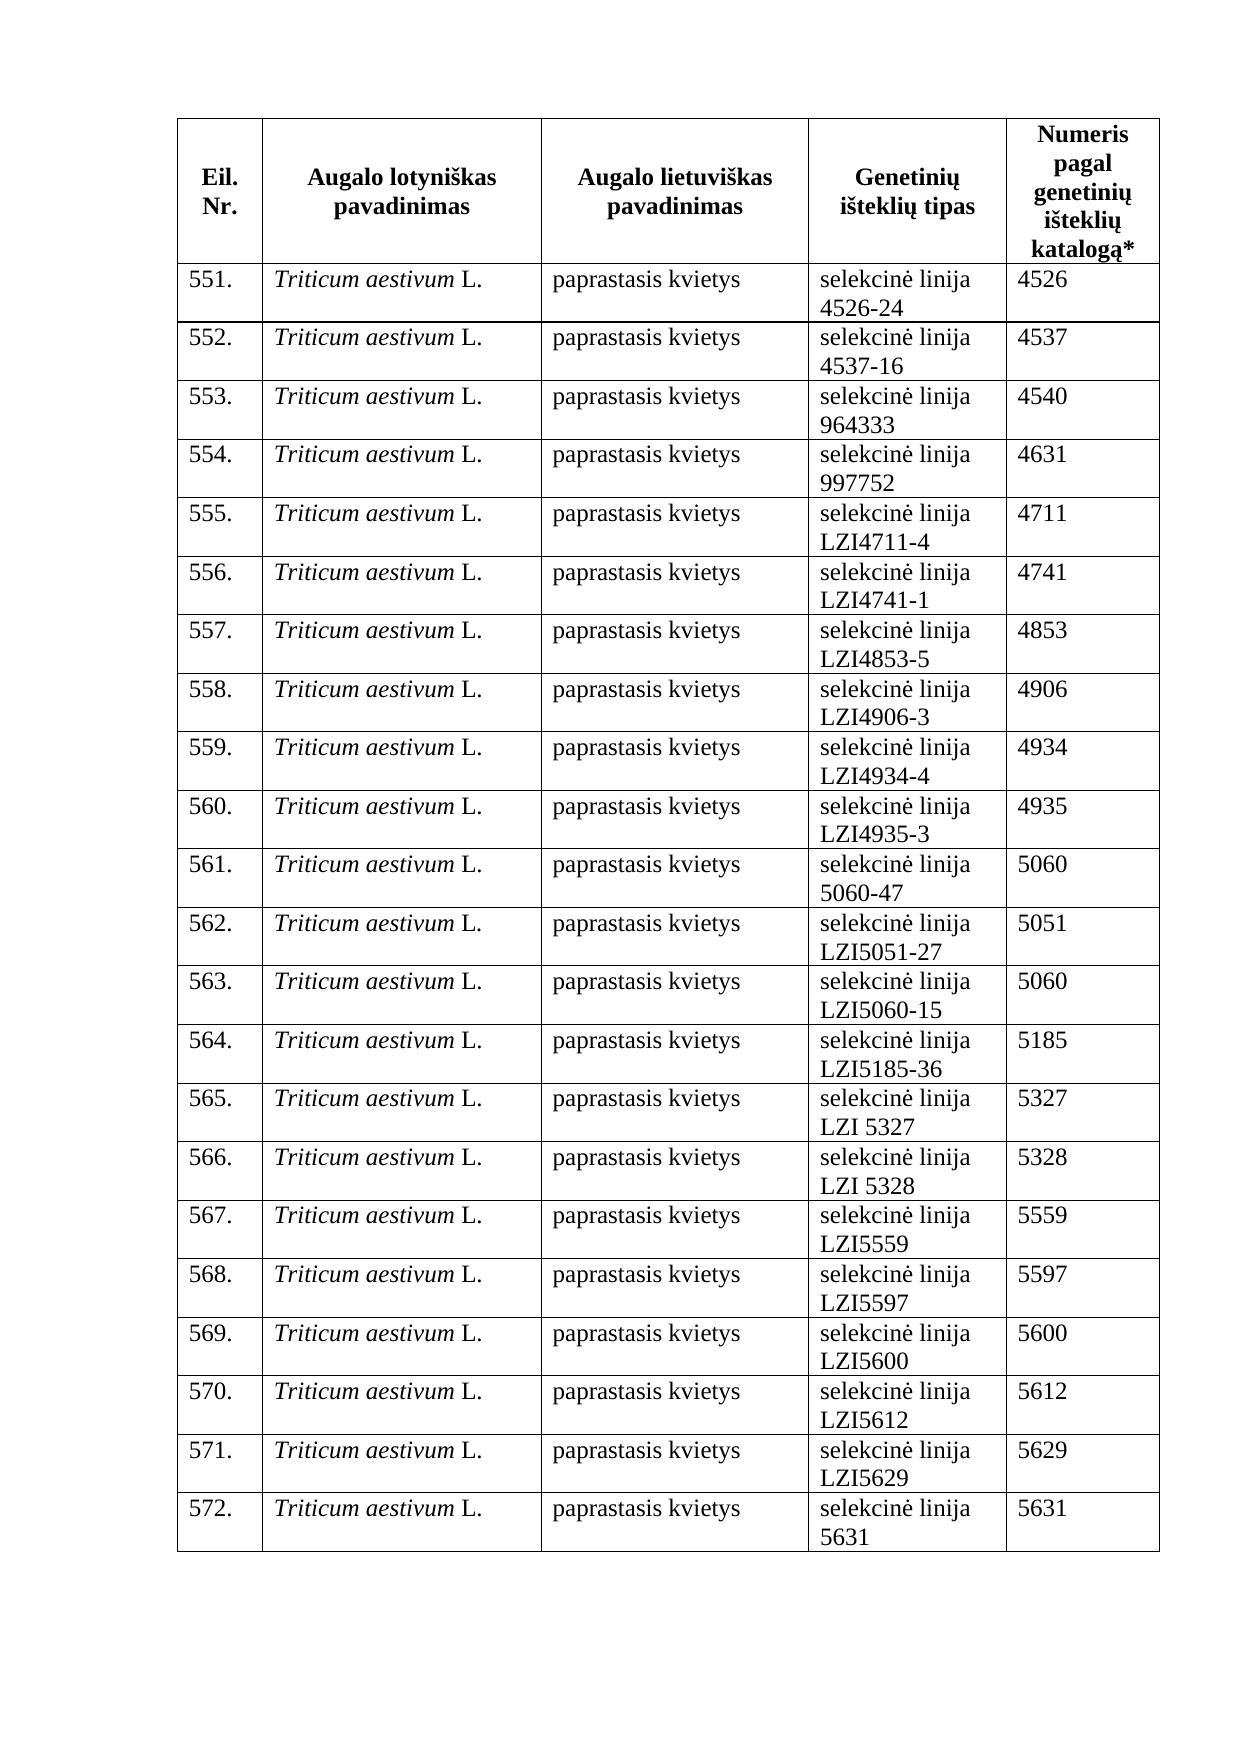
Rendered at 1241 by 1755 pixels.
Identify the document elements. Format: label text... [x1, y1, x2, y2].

table_cell paprastasis kvietys [542, 381, 808, 438]
table_cell 5597 [1007, 1259, 1159, 1317]
table_cell 570. [178, 1376, 262, 1434]
table_cell Triticum aestivum L. [263, 1376, 541, 1434]
table_cell 557. [178, 615, 262, 673]
table_cell 4853 [1007, 615, 1159, 673]
table_cell selekcinė linija 4526-24 [809, 264, 1006, 321]
table_header Eil. Nr. [178, 119, 262, 263]
table_cell paprastasis kvietys [542, 791, 808, 848]
table_cell 4906 [1007, 674, 1159, 731]
table_cell selekcinė linija LZI5612 [809, 1376, 1006, 1434]
table_cell 562. [178, 908, 262, 965]
table_cell 4741 [1007, 557, 1159, 614]
table_cell paprastasis kvietys [542, 966, 808, 1024]
table_cell paprastasis kvietys [542, 615, 808, 673]
table_cell 551. [178, 264, 262, 321]
table_cell paprastasis kvietys [542, 732, 808, 790]
table_cell 4526 [1007, 264, 1159, 321]
table_cell 5328 [1007, 1142, 1159, 1199]
table_cell 565. [178, 1084, 262, 1141]
table_cell 553. [178, 381, 262, 438]
table_header Numeris pagal genetinių išteklių katalogą* [1007, 119, 1159, 263]
table_cell paprastasis kvietys [542, 674, 808, 731]
table_cell Triticum aestivum L. [263, 791, 541, 848]
table_cell 5051 [1007, 908, 1159, 965]
table_cell Triticum aestivum L. [263, 966, 541, 1024]
table_cell Triticum aestivum L. [263, 498, 541, 556]
table_cell 566. [178, 1142, 262, 1199]
table_cell 5327 [1007, 1084, 1159, 1141]
table_cell Triticum aestivum L. [263, 381, 541, 438]
table_cell paprastasis kvietys [542, 498, 808, 556]
table_cell 5631 [1007, 1493, 1159, 1551]
table_cell selekcinė linija LZI5060-15 [809, 966, 1006, 1024]
table_cell Triticum aestivum L. [263, 732, 541, 790]
table_cell paprastasis kvietys [542, 323, 808, 380]
table_cell 560. [178, 791, 262, 848]
table_cell Triticum aestivum L. [263, 908, 541, 965]
table_cell selekcinė linija LZI4935-3 [809, 791, 1006, 848]
table_cell Triticum aestivum L. [263, 1259, 541, 1317]
table_cell selekcinė linija 5631 [809, 1493, 1006, 1551]
table_cell Triticum aestivum L. [263, 440, 541, 497]
table_cell paprastasis kvietys [542, 849, 808, 907]
table_cell 5559 [1007, 1201, 1159, 1258]
table_cell selekcinė linija LZI5600 [809, 1318, 1006, 1375]
table_cell 5060 [1007, 966, 1159, 1024]
table_cell Triticum aestivum L. [263, 849, 541, 907]
table_cell 4934 [1007, 732, 1159, 790]
table_cell selekcinė linija LZI5597 [809, 1259, 1006, 1317]
table_cell 5629 [1007, 1435, 1159, 1492]
table_header Augalo lietuviškas pavadinimas [542, 119, 808, 263]
table_cell selekcinė linija 964333 [809, 381, 1006, 438]
table_cell paprastasis kvietys [542, 1142, 808, 1199]
table_cell selekcinė linija LZI5629 [809, 1435, 1006, 1492]
table_cell paprastasis kvietys [542, 557, 808, 614]
table_cell 5600 [1007, 1318, 1159, 1375]
table_cell 4631 [1007, 440, 1159, 497]
table_cell selekcinė linija LZI4906-3 [809, 674, 1006, 731]
table_cell 572. [178, 1493, 262, 1551]
table_header Augalo lotyniškas pavadinimas [263, 119, 541, 263]
table_cell 4537 [1007, 323, 1159, 380]
table_cell 4935 [1007, 791, 1159, 848]
table_cell 5185 [1007, 1025, 1159, 1082]
table_cell 569. [178, 1318, 262, 1375]
table_cell paprastasis kvietys [542, 908, 808, 965]
table_cell 5060 [1007, 849, 1159, 907]
table_cell 5612 [1007, 1376, 1159, 1434]
table_cell 559. [178, 732, 262, 790]
table_cell paprastasis kvietys [542, 1493, 808, 1551]
table_cell selekcinė linija LZI5559 [809, 1201, 1006, 1258]
table_cell Triticum aestivum L. [263, 1435, 541, 1492]
table_cell paprastasis kvietys [542, 1084, 808, 1141]
table_cell paprastasis kvietys [542, 1435, 808, 1492]
table_cell paprastasis kvietys [542, 1318, 808, 1375]
table_cell 552. [178, 323, 262, 380]
table_cell paprastasis kvietys [542, 1201, 808, 1258]
table_cell selekcinė linija LZI4853-5 [809, 615, 1006, 673]
table_cell 4540 [1007, 381, 1159, 438]
table_cell Triticum aestivum L. [263, 615, 541, 673]
table_cell paprastasis kvietys [542, 264, 808, 321]
table_cell 554. [178, 440, 262, 497]
table_cell 571. [178, 1435, 262, 1492]
table_cell Triticum aestivum L. [263, 674, 541, 731]
table_cell selekcinė linija LZI4741-1 [809, 557, 1006, 614]
table_cell paprastasis kvietys [542, 1376, 808, 1434]
table_cell paprastasis kvietys [542, 1025, 808, 1082]
table_cell 563. [178, 966, 262, 1024]
table_cell selekcinė linija 4537-16 [809, 323, 1006, 380]
table_cell 567. [178, 1201, 262, 1258]
table_cell Triticum aestivum L. [263, 1318, 541, 1375]
table_cell 4711 [1007, 498, 1159, 556]
table_cell Triticum aestivum L. [263, 557, 541, 614]
table_cell 555. [178, 498, 262, 556]
table_cell Triticum aestivum L. [263, 1142, 541, 1199]
table_header Genetinių išteklių tipas [809, 119, 1006, 263]
table_cell selekcinė linija LZI 5328 [809, 1142, 1006, 1199]
table_cell selekcinė linija LZI4934-4 [809, 732, 1006, 790]
table_cell Triticum aestivum L. [263, 1493, 541, 1551]
table_cell selekcinė linija LZI5185-36 [809, 1025, 1006, 1082]
table_cell paprastasis kvietys [542, 1259, 808, 1317]
table_cell 556. [178, 557, 262, 614]
table_cell 558. [178, 674, 262, 731]
table_cell selekcinė linija LZI5051-27 [809, 908, 1006, 965]
table_cell 564. [178, 1025, 262, 1082]
table_cell Triticum aestivum L. [263, 1201, 541, 1258]
table_cell selekcinė linija 997752 [809, 440, 1006, 497]
table_cell Triticum aestivum L. [263, 264, 541, 321]
table_cell 561. [178, 849, 262, 907]
table_cell Triticum aestivum L. [263, 1025, 541, 1082]
table_cell Triticum aestivum L. [263, 1084, 541, 1141]
table_cell paprastasis kvietys [542, 440, 808, 497]
table_cell selekcinė linija LZI 5327 [809, 1084, 1006, 1141]
table_cell 568. [178, 1259, 262, 1317]
table_cell Triticum aestivum L. [263, 323, 541, 380]
table_cell selekcinė linija 5060-47 [809, 849, 1006, 907]
table_cell selekcinė linija LZI4711-4 [809, 498, 1006, 556]
